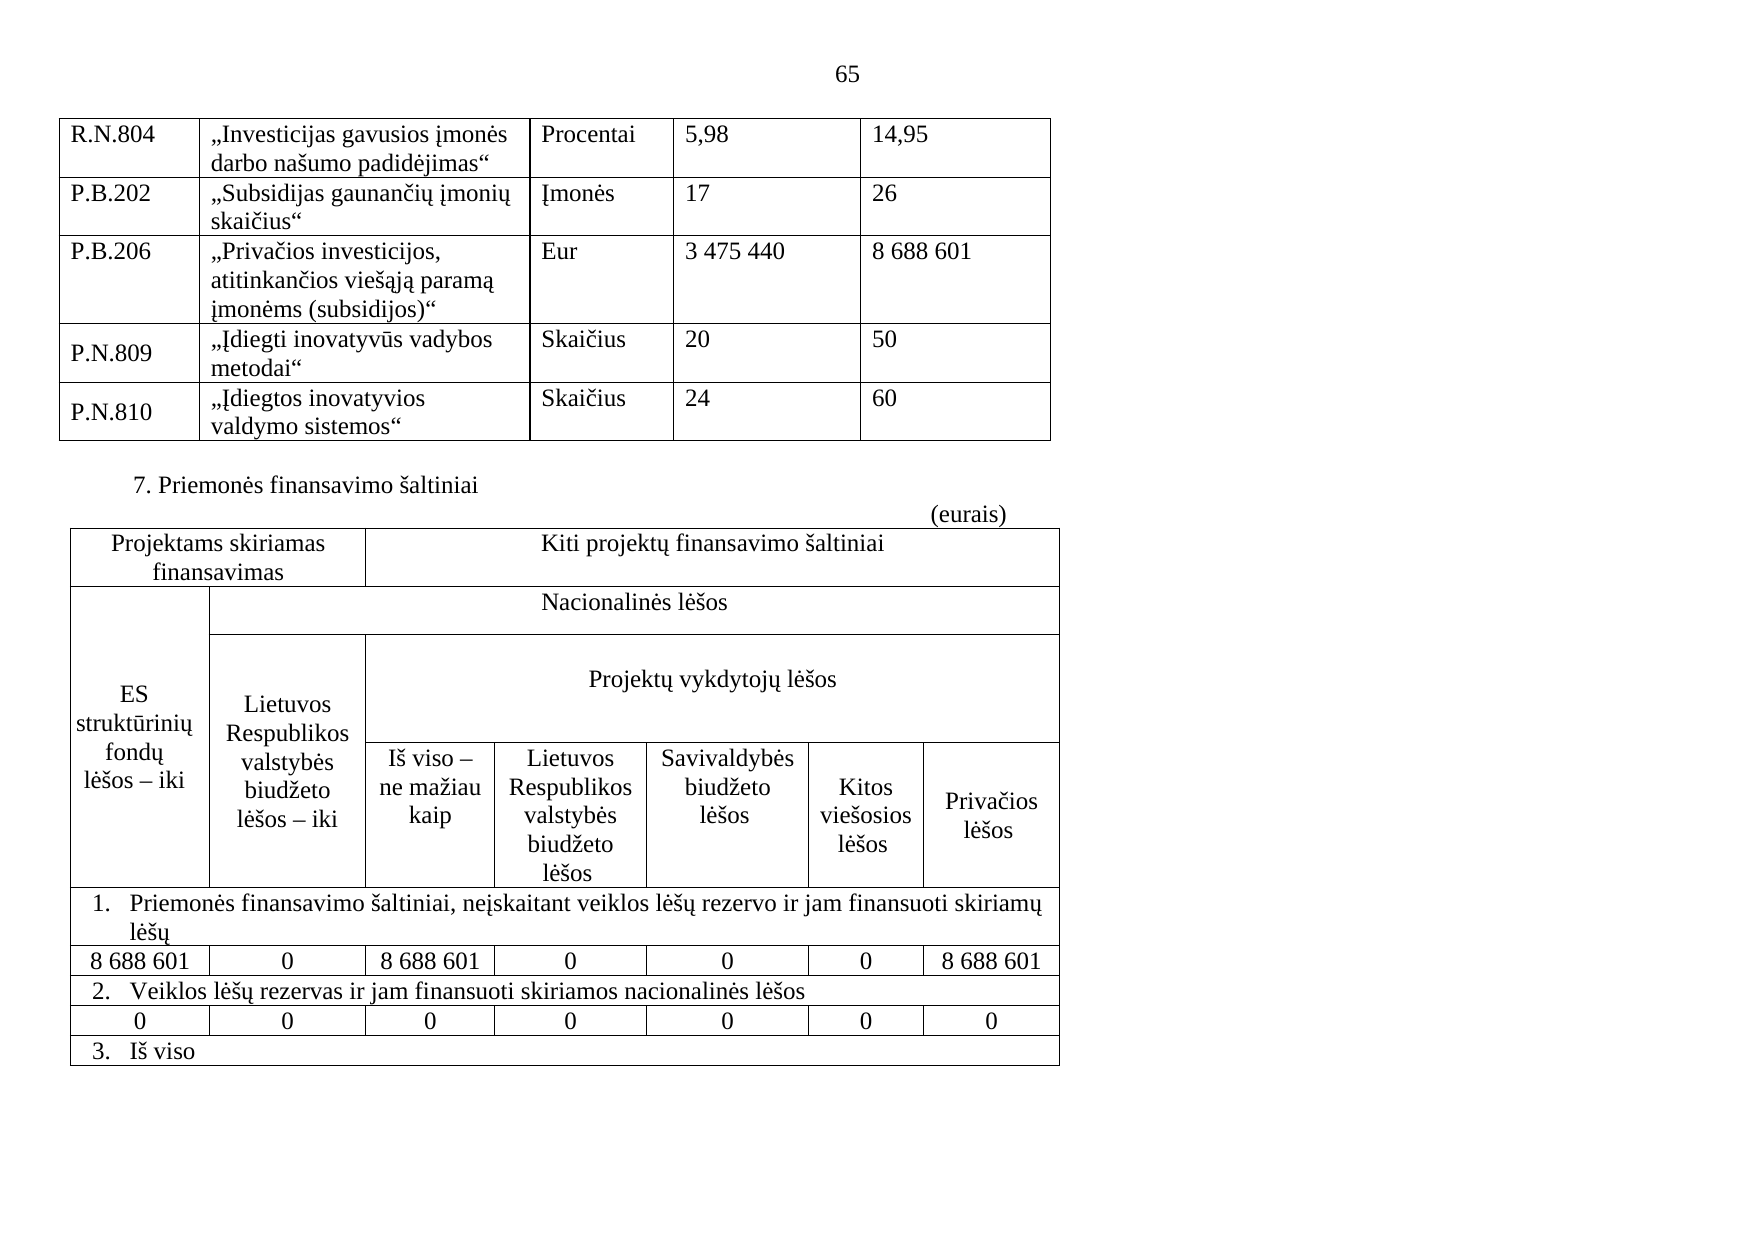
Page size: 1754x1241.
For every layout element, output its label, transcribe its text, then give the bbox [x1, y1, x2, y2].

table_cell Įmonės [531, 178, 673, 235]
table_cell 0 [71, 1006, 209, 1035]
table_cell 8 688 601 [366, 946, 494, 975]
table_cell 0 [210, 946, 365, 975]
table_cell 0 [366, 1006, 494, 1035]
text (eurais) [59, 499, 1636, 527]
table_cell 0 [647, 946, 808, 975]
table_cell 50 [861, 324, 1050, 382]
table_header Projektams skiriamas finansavimas [71, 529, 365, 586]
table_cell Lietuvos Respublikos valstybės biudžeto lėšos [495, 743, 646, 887]
table_cell Lietuvos Respublikos valstybės biudžeto lėšos – iki [210, 635, 365, 887]
table_cell 8 688 601 [861, 236, 1050, 323]
table_cell 5,98 [674, 119, 860, 177]
table_cell 17 [674, 178, 860, 235]
table_cell 0 [495, 1006, 646, 1035]
table_cell Eur [531, 236, 673, 323]
table_cell Savivaldybės biudžeto lėšos [647, 743, 808, 887]
table_cell 0 [924, 1006, 1059, 1035]
table_cell Nacionalinės lėšos [210, 587, 1059, 634]
table_cell „Subsidijas gaunančių įmonių skaičius“ [200, 178, 529, 235]
table_cell 0 [495, 946, 646, 975]
table_cell 24 [674, 383, 860, 440]
table_cell 3 475 440 [674, 236, 860, 323]
table_cell 26 [861, 178, 1050, 235]
table_cell 1. Priemonės finansavimo šaltiniai, neįskaitant veiklos lėšų rezervo ir jam finansuoti skiriamų lėšų [71, 888, 1059, 945]
table_cell Privačios lėšos [924, 743, 1059, 887]
table_cell 8 688 601 [71, 946, 209, 975]
table_cell P.N.809 [60, 324, 199, 382]
table_header Kiti projektų finansavimo šaltiniai [366, 529, 1059, 586]
table_cell 14,95 [861, 119, 1050, 177]
table_cell 20 [674, 324, 860, 382]
table_cell R.N.804 [60, 119, 199, 177]
table_cell 3. Iš viso [71, 1036, 1059, 1064]
table_cell 0 [210, 1006, 365, 1035]
table_cell ES struktūrinių fondų lėšos – iki [71, 587, 209, 887]
table_cell Iš viso – ne mažiau kaip [366, 743, 494, 887]
text 7. Priemonės finansavimo šaltiniai [133, 470, 1636, 499]
table_cell Kitos viešosios lėšos [809, 743, 923, 887]
table_cell 60 [861, 383, 1050, 440]
table_cell 0 [809, 1006, 923, 1035]
table_cell Skaičius [531, 324, 673, 382]
table_cell P.N.810 [60, 383, 199, 440]
table_cell P.B.202 [60, 178, 199, 235]
table_cell „Investicijas gavusios įmonės darbo našumo padidėjimas“ [200, 119, 529, 177]
table_cell P.B.206 [60, 236, 199, 323]
table_cell „Įdiegtos inovatyvios valdymo sistemos“ [200, 383, 529, 440]
table_cell 2. Veiklos lėšų rezervas ir jam finansuoti skiriamos nacionalinės lėšos [71, 976, 1059, 1005]
table_cell 0 [809, 946, 923, 975]
table_cell „Įdiegti inovatyvūs vadybos metodai“ [200, 324, 529, 382]
table_cell 0 [647, 1006, 808, 1035]
table_cell Projektų vykdytojų lėšos [366, 635, 1059, 742]
table_cell Skaičius [531, 383, 673, 440]
table_cell Procentai [531, 119, 673, 177]
table_cell „Privačios investicijos, atitinkančios viešąją paramą įmonėms (subsidijos)“ [200, 236, 529, 323]
table_cell 8 688 601 [924, 946, 1059, 975]
